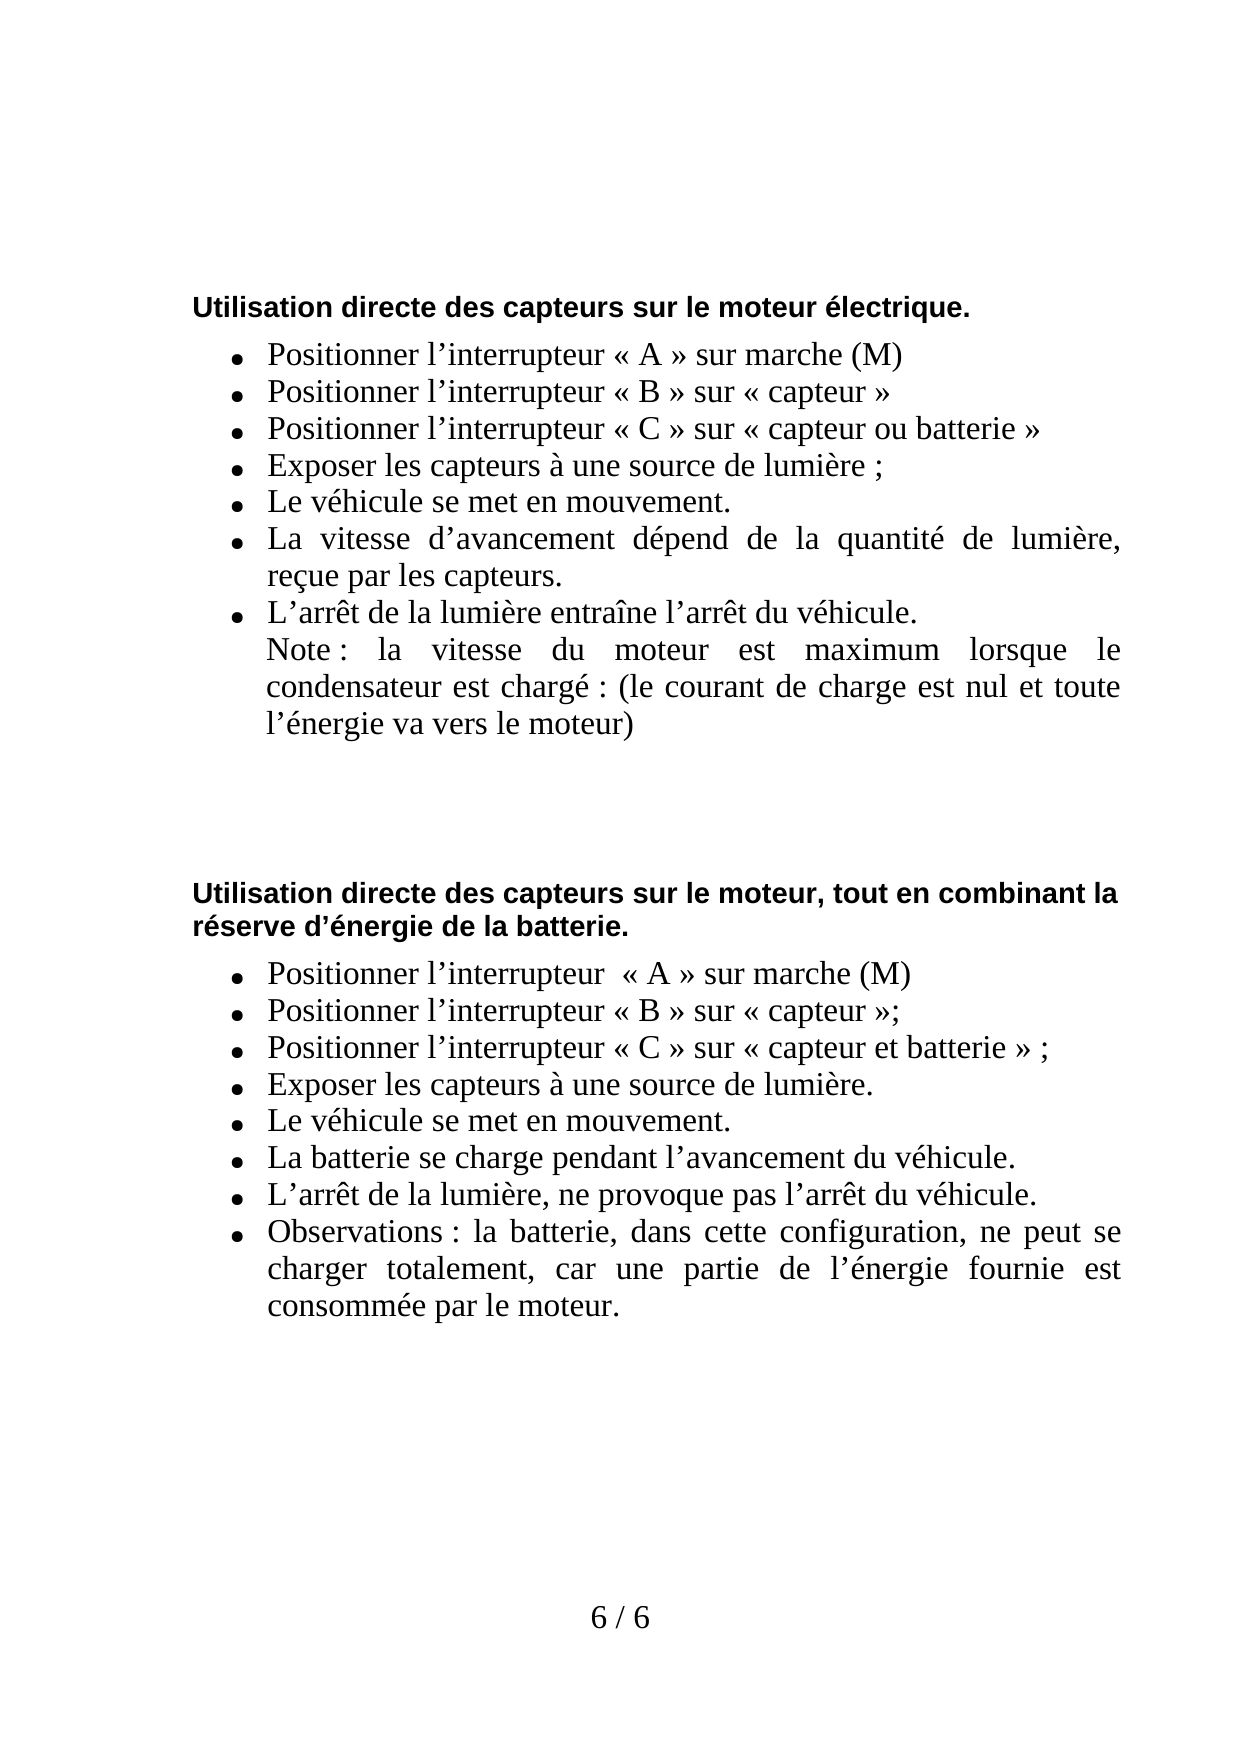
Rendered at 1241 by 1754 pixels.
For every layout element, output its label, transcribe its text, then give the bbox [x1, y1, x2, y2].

list Exposer les capteurs à une source de lumière ; [229, 446, 1122, 483]
list Le véhicule se met en mouvement. [229, 1102, 1122, 1139]
list Positionner l’interrupteur « C » sur « capteur ou batterie » [229, 409, 1122, 446]
list Exposer les capteurs à une source de lumière. [229, 1065, 1122, 1102]
subtitle Utilisation directe des capteurs sur le moteur, tout en combinant la réserve d’énergie de la batterie. [192, 877, 1122, 942]
list La vitesse d’avancement dépend de la quantité de lumière, reçue par les capteurs. [229, 520, 1122, 594]
list Positionner l’interrupteur « A » sur marche (M) [229, 336, 1122, 373]
text Note : la vitesse du moteur est maximum lorsque le condensateur est chargé : (le courant de charge est nul et toute l’énergie va vers le moteur) [266, 631, 1122, 741]
list L’arrêt de la lumière, ne provoque pas l’arrêt du véhicule. [229, 1176, 1122, 1213]
list Positionner l’interrupteur « A » sur marche (M) [229, 955, 1122, 992]
list L’arrêt de la lumière entraîne l’arrêt du véhicule. [229, 594, 1122, 631]
list La batterie se charge pendant l’avancement du véhicule. [229, 1139, 1122, 1176]
list Observations : la batterie, dans cette configuration, ne peut se charger totalement, car une partie de l’énergie fournie est consommée par le moteur. [229, 1213, 1122, 1323]
list Positionner l’interrupteur « B » sur « capteur » [229, 373, 1122, 409]
list Le véhicule se met en mouvement. [229, 483, 1122, 520]
list Positionner l’interrupteur « C » sur « capteur et batterie » ; [229, 1028, 1122, 1065]
subtitle Utilisation directe des capteurs sur le moteur électrique. [192, 291, 1122, 323]
list Positionner l’interrupteur « B » sur « capteur »; [229, 992, 1122, 1028]
